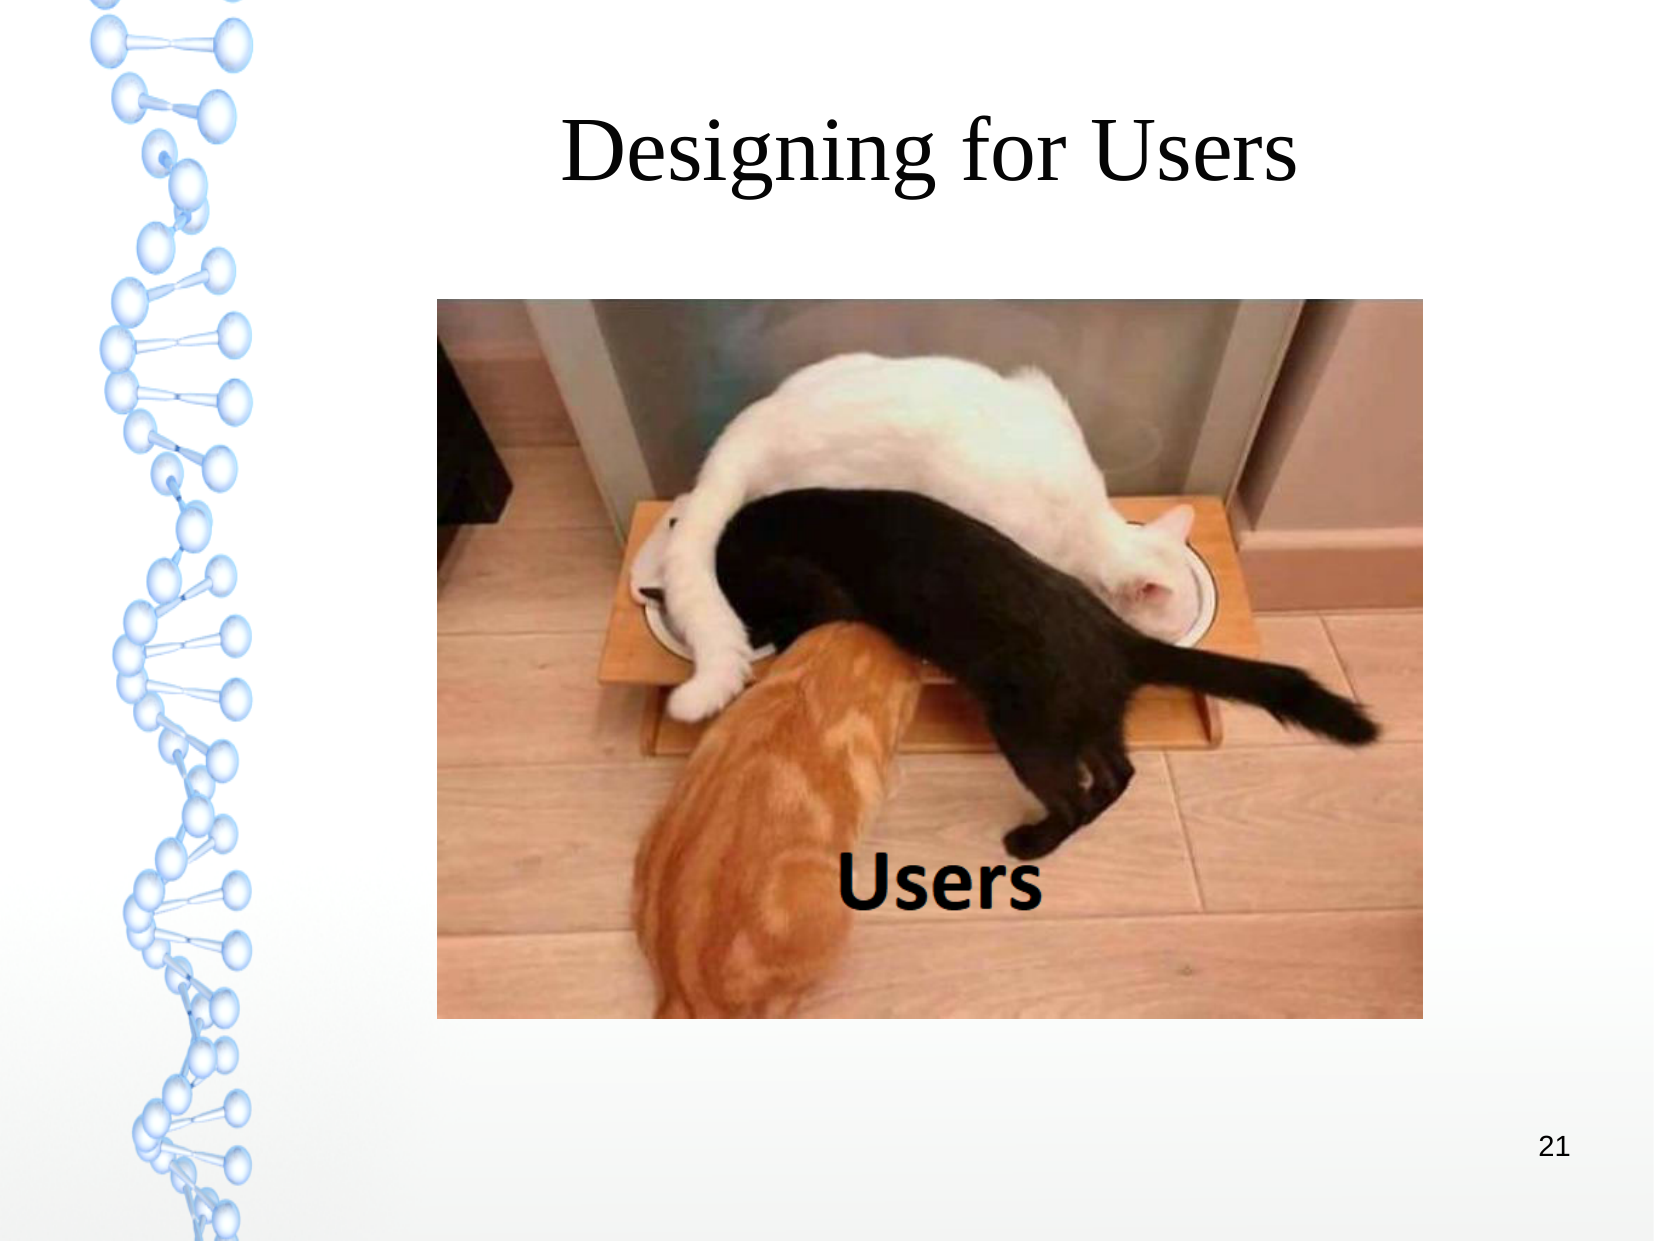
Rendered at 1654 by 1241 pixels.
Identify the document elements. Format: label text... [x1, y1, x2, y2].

title Designing for Users [265, 47, 1595, 252]
picture [0, 0, 1654, 1241]
